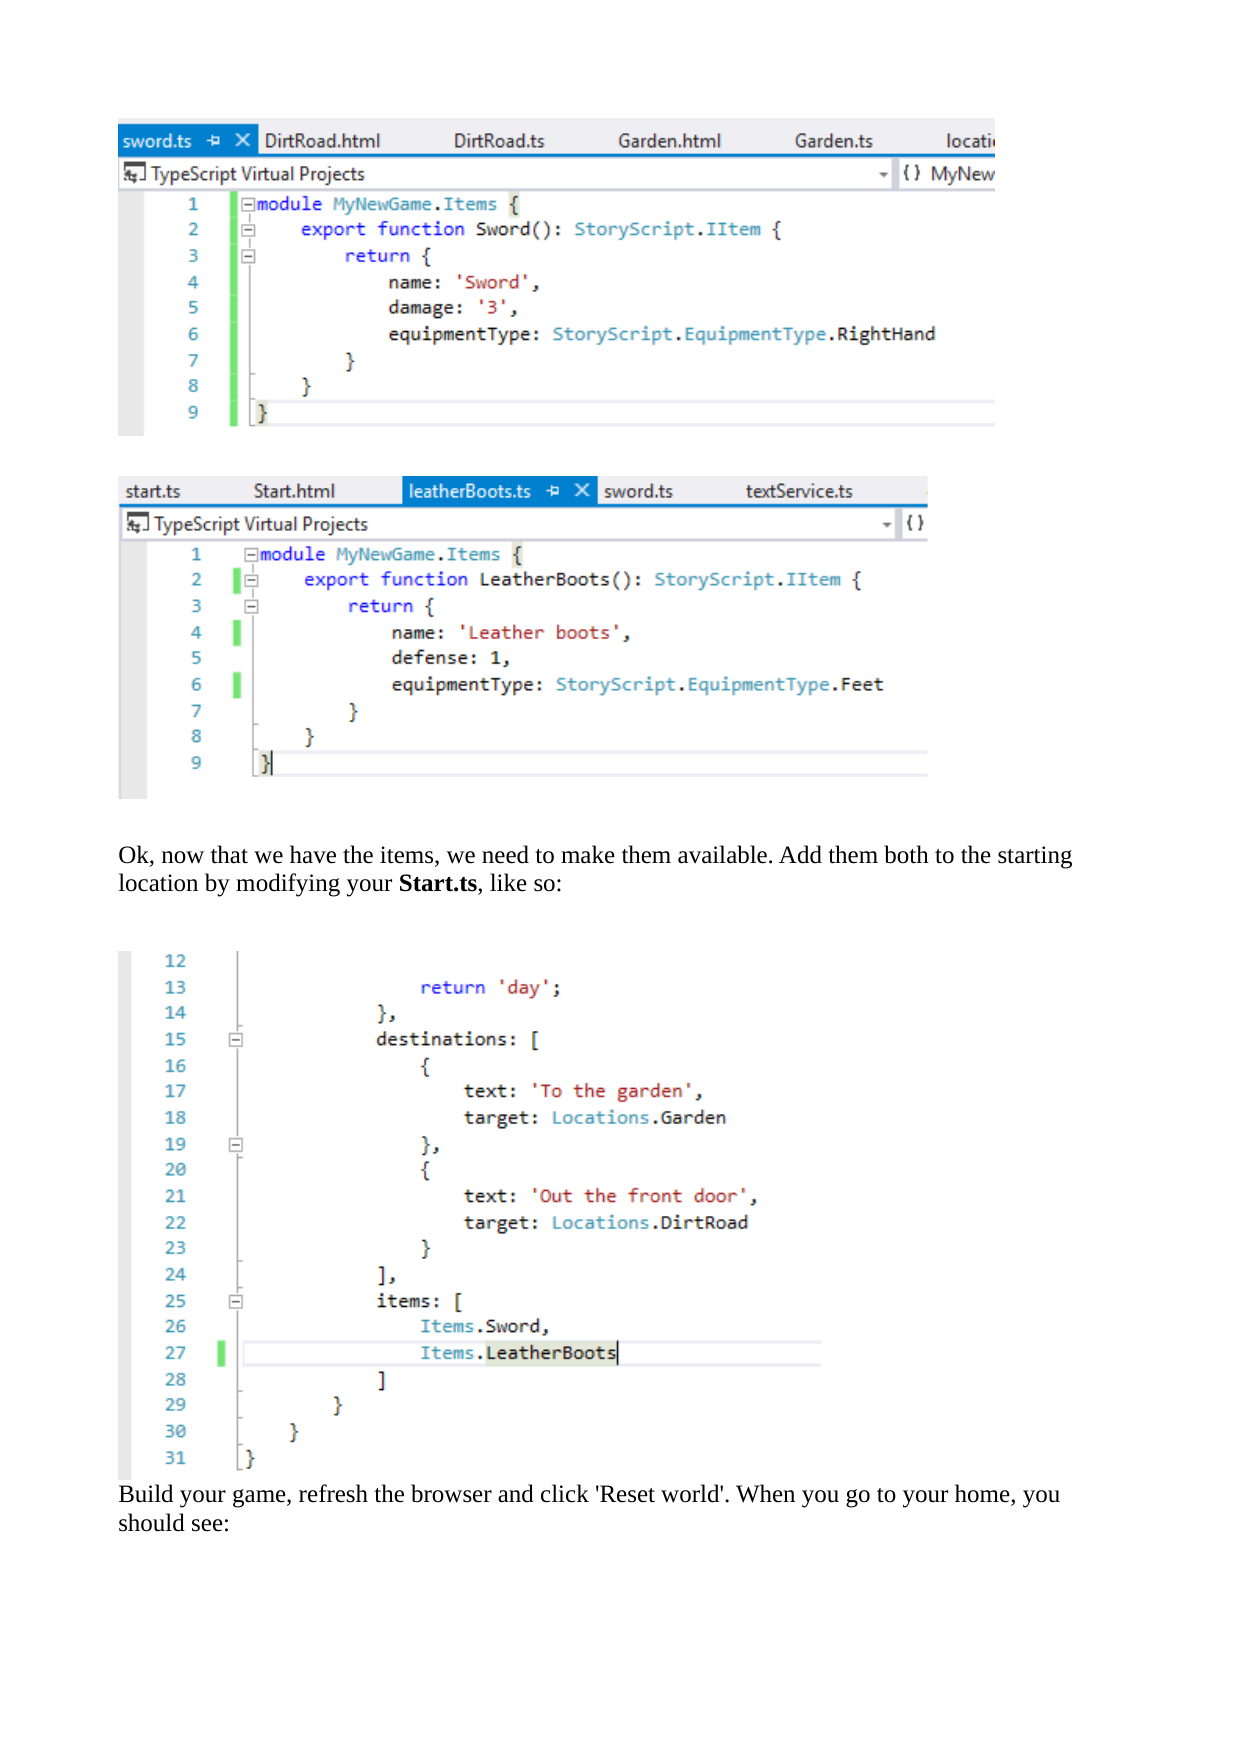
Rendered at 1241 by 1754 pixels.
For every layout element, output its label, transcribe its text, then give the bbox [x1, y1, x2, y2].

picture [118, 118, 995, 436]
picture [118, 951, 822, 1480]
text Ok, now that we have the items, we need to make them available. Add them both to the starting location by modifying your Start.ts, like so: [118, 840, 1122, 897]
picture [118, 476, 928, 799]
text Build your game, refresh the browser and click 'Reset world'. When you go to your home, you should see: [118, 1248, 1122, 1537]
